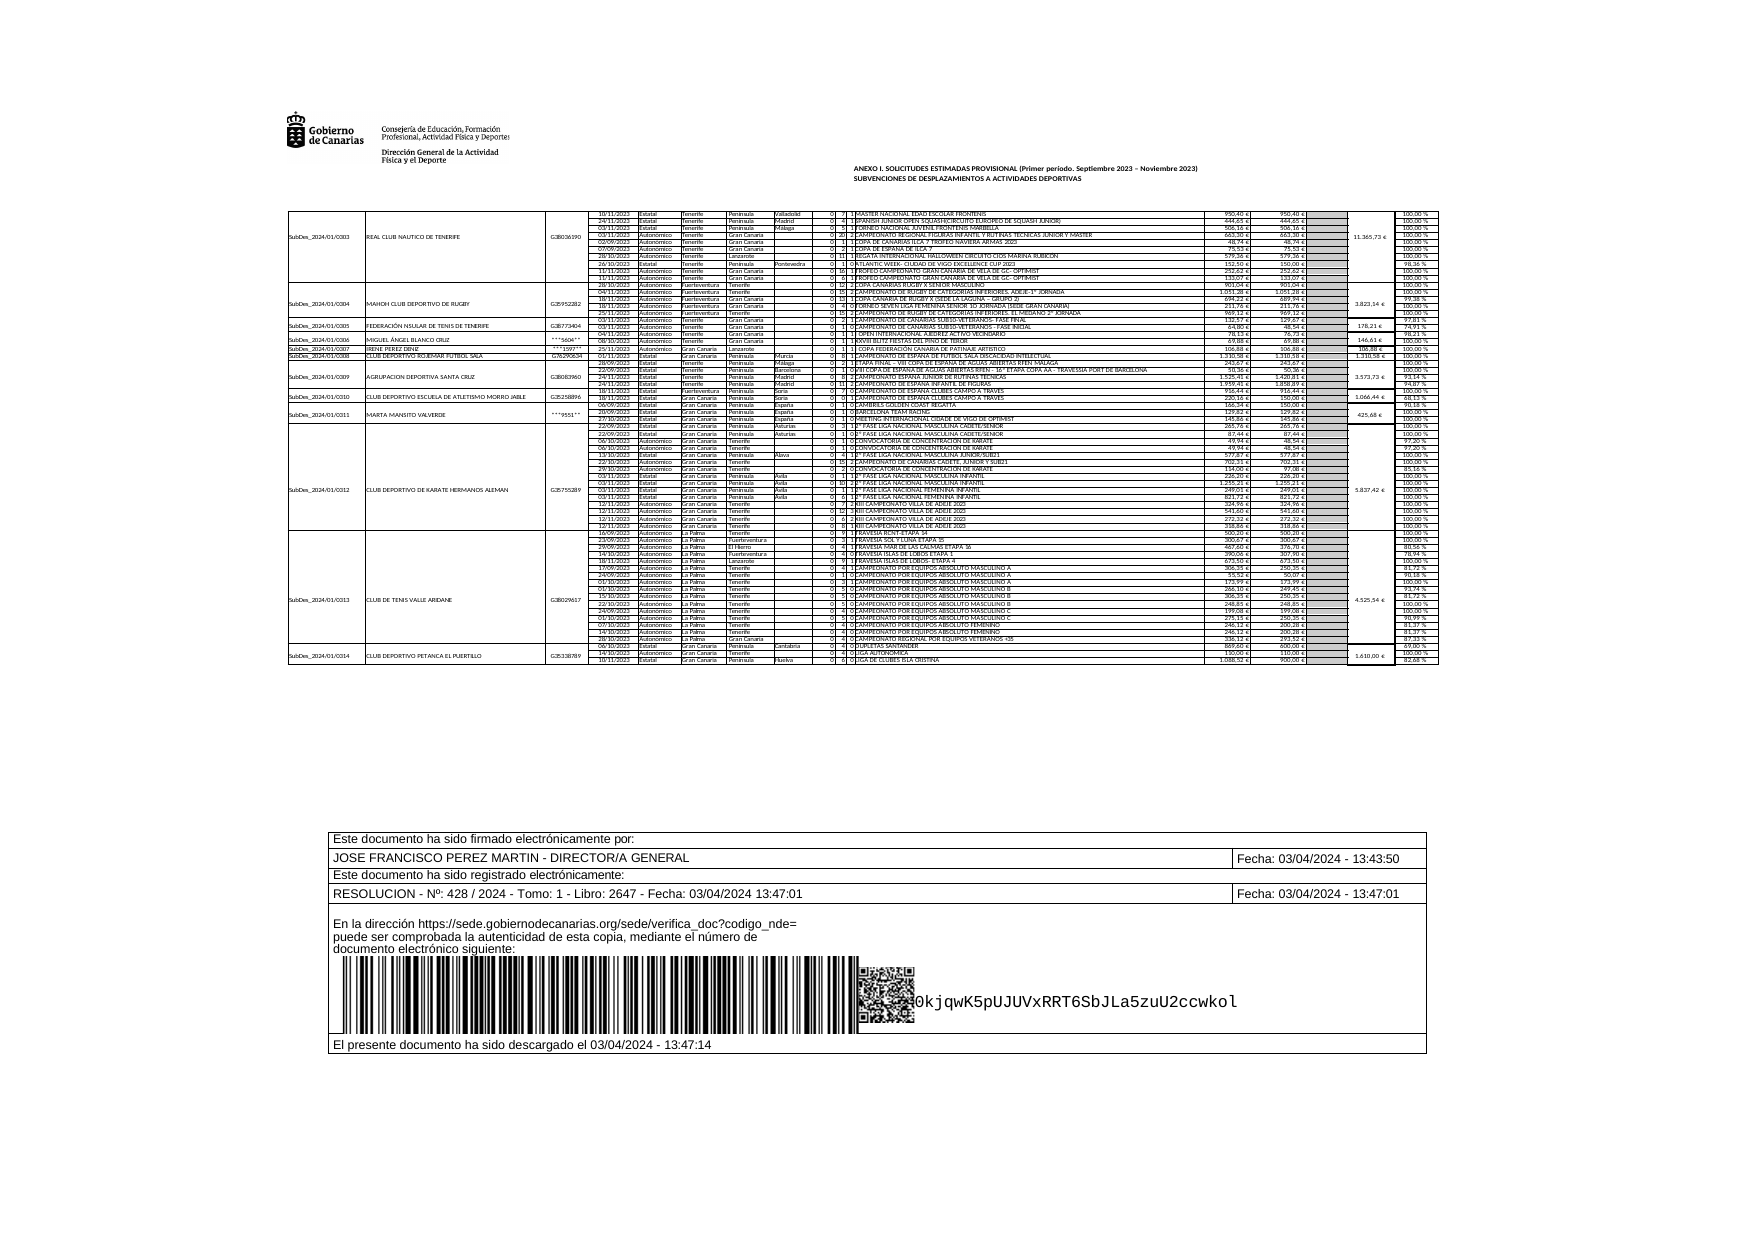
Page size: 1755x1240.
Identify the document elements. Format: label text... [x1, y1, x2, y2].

table_cell 1 [847, 354, 855, 359]
table_cell Estatal [639, 389, 681, 395]
table_cell 0 [847, 261, 855, 267]
table_cell 06/10/2023 [589, 644, 638, 650]
table_cell 0 [847, 368, 855, 374]
table_cell 1.051,28 € [1205, 290, 1250, 296]
table_cell 25/11/2023 [589, 346, 638, 352]
table_cell 1 [836, 325, 846, 331]
table_cell SubDes_2024/01/0304 [289, 283, 365, 317]
table_cell La Palma [682, 594, 726, 600]
table_cell Tenerife [727, 594, 774, 600]
table_cell 250,35 € [1251, 616, 1306, 622]
table_cell 243,67 € [1251, 361, 1306, 367]
table_cell 252,62 € [1251, 269, 1306, 274]
table_cell Gran Canaria [682, 495, 726, 501]
table_cell 300,67 € [1251, 538, 1306, 544]
table_cell CAMPEONATO DE ESPAÑA CLUBES CAMPO A TRAVÉS [856, 396, 1204, 402]
table_cell Tenerife [727, 509, 774, 515]
table_cell Ávila [775, 481, 812, 487]
table_cell 0 [813, 488, 835, 494]
table_cell Península [727, 431, 774, 437]
table_cell Fecha: 03/04/2024 - 13:47:01 [1233, 884, 1426, 903]
table_cell 10/11/2023 [589, 658, 638, 664]
table_cell Madrid [775, 382, 812, 388]
table_cell 87,44 € [1205, 431, 1250, 437]
table_cell 444,65 € [1251, 219, 1306, 225]
table_cell 0 [813, 495, 835, 501]
table_cell Autonómico [639, 651, 681, 657]
table_cell 4 [836, 552, 846, 558]
table_cell Gran Canaria [727, 240, 774, 246]
table_cell 0 [813, 226, 835, 232]
table_cell [775, 651, 812, 657]
table_cell 100,00 % [1396, 424, 1438, 430]
table_cell 1.051,28 € [1251, 290, 1306, 296]
table_cell 0 [813, 580, 835, 586]
table_cell TROFEO CAMPEONATO GRAN CANARIA DE VELA DE GC- OPTIMIST [856, 276, 1204, 282]
table_cell La Palma [682, 545, 726, 551]
table_cell 03/11/2023 [589, 474, 638, 480]
table_cell Estatal [639, 424, 681, 430]
table_cell Gran Canaria [727, 332, 774, 338]
table_cell 28/10/2023 [589, 283, 638, 289]
table_cell 4 [836, 566, 846, 572]
table_cell [1307, 240, 1347, 246]
table_cell IRENE PEREZ DENIZ [366, 346, 545, 352]
table_cell 48,74 € [1251, 240, 1306, 246]
table_cell 318,86 € [1205, 524, 1250, 529]
table_cell [775, 559, 812, 565]
table_cell Tenerife [682, 325, 726, 331]
table_cell Gran Canaria [727, 325, 774, 331]
table_cell Murcia [775, 354, 812, 359]
table_cell [1307, 559, 1347, 565]
table_cell [1307, 382, 1347, 388]
table_cell Gran Canaria [682, 410, 726, 416]
table_cell 18/11/2023 [589, 559, 638, 565]
table_cell [1307, 637, 1347, 643]
table_cell 16 [836, 269, 846, 274]
table_cell 11/11/2023 [589, 276, 638, 282]
table_cell Gran Canaria [682, 651, 726, 657]
table_cell 0 [847, 651, 855, 657]
table_cell CAMPEONATO DE CANARIAS SUB10-VETERANOS - FASE INICIAL [856, 325, 1204, 331]
table_cell XIII CAMPEONATO VILLA DE ADEJE 2023 [856, 516, 1204, 522]
table_cell Estatal [639, 431, 681, 437]
table_cell Tenerife [727, 283, 774, 289]
table_cell Lanzarote [727, 346, 774, 352]
table_cell 248,85 € [1251, 601, 1306, 607]
table_cell MARTA MANSITO VALVERDE [366, 403, 545, 423]
table_cell 110,00 € [1205, 651, 1250, 657]
table_cell ***1597** [546, 346, 588, 352]
table_cell 2 [847, 481, 855, 487]
table_cell Autonómico [639, 616, 681, 622]
table_cell G38773404 [546, 318, 588, 331]
table_cell 5 [836, 616, 846, 622]
table_cell 48,74 € [1205, 240, 1250, 246]
table_cell [1307, 516, 1347, 522]
table_cell 50,07 € [1251, 573, 1306, 579]
table_cell Lanzarote [727, 559, 774, 565]
table_cell Autonómico [639, 233, 681, 239]
table_cell 0 [813, 545, 835, 551]
table_cell [1307, 651, 1347, 657]
table_cell Fuerteventura [682, 283, 726, 289]
table_cell 901,04 € [1251, 283, 1306, 289]
table_cell [1307, 481, 1347, 487]
table_cell Autonómico [639, 566, 681, 572]
table_cell CAMPEONATO DE RUGBY DE CATEGORÍAS INFERIORES. ADEJE-1º JORNADA [856, 290, 1204, 296]
table_cell La Palma [682, 531, 726, 537]
table_cell Estatal [639, 495, 681, 501]
table_cell 24/11/2023 [589, 219, 638, 225]
table_cell RESOLUCION - Nº: 428 / 2024 - Tomo: 1 - Libro: 2647 - Fecha: 03/04/2024 13:47:01 [329, 884, 1232, 903]
table_cell El Hierro [727, 545, 774, 551]
table_cell 0 [813, 389, 835, 395]
table_cell 1 [847, 247, 855, 253]
table_cell LIGA DE CLUBES ISLA CRISTINA [856, 658, 1204, 664]
table_cell 600,00 € [1251, 644, 1306, 650]
table_cell Península [727, 644, 774, 650]
table_cell [1307, 361, 1347, 367]
table_cell 336,12 € [1205, 637, 1250, 643]
table_cell TRAVESIA ISLAS DE LOBOS- ETAPA 4 [856, 559, 1204, 565]
table_cell Península [727, 474, 774, 480]
table_cell Asturias [775, 424, 812, 430]
table_cell 0 [813, 247, 835, 253]
table_cell 390,06 € [1205, 552, 1250, 558]
table_cell 0 [813, 524, 835, 529]
table_cell [1307, 339, 1347, 345]
table_cell 1 [847, 339, 855, 345]
table_cell SubDes_2024/01/0303 [289, 212, 365, 282]
table_cell 7 [836, 502, 846, 508]
table_cell Valladolid [775, 212, 812, 218]
table_cell 950,40 € [1205, 212, 1250, 218]
table_cell [775, 573, 812, 579]
table_cell 132,57 € [1205, 318, 1250, 324]
table_cell 0 [813, 212, 835, 218]
table_cell 81,37 % [1396, 630, 1438, 636]
table_cell Tenerife [682, 375, 726, 381]
table_cell Tenerife [727, 580, 774, 586]
table_cell 249,01 € [1205, 488, 1250, 494]
table_cell 100,00 % [1396, 502, 1438, 508]
table_cell 248,85 € [1205, 601, 1250, 607]
table_cell 03/11/2023 [589, 495, 638, 501]
table_cell Gran Canaria [682, 644, 726, 650]
table_cell 1 [847, 332, 855, 338]
table_cell Península [727, 495, 774, 501]
table_cell 0 [847, 637, 855, 643]
table_cell [775, 630, 812, 636]
table_cell 69,88 € [1251, 339, 1306, 345]
table_cell Estatal [639, 261, 681, 267]
table_cell [775, 538, 812, 544]
table_cell 13/10/2023 [589, 453, 638, 459]
table_cell 100,00 % [1396, 460, 1438, 466]
table_cell 0 [847, 601, 855, 607]
table_cell Península [727, 382, 774, 388]
table_cell Autonómico [639, 538, 681, 544]
table_cell 307,90 € [1251, 552, 1306, 558]
table_cell 0 [813, 254, 835, 260]
table_cell 1 [847, 219, 855, 225]
table_cell Autonómico [639, 552, 681, 558]
table_cell 100,00 % [1396, 524, 1438, 529]
table_cell TRAVESIA ISLAS DE LOBOS ETAPA 1 [856, 552, 1204, 558]
table_cell TORNEO SEVEN LIGA FEMENINA SENIOR 1O JORNADA (SEDE GRAN CANARIA) [856, 304, 1204, 310]
table_cell G35258896 [546, 389, 588, 402]
table_cell 1 [836, 332, 846, 338]
table_cell 0 [813, 601, 835, 607]
table_cell 293,52 € [1251, 637, 1306, 643]
table_cell Fuerteventura [682, 290, 726, 296]
table_cell [1307, 304, 1347, 310]
table_cell Península [727, 453, 774, 459]
table_cell 0 [847, 587, 855, 593]
table_cell G76290634 [546, 354, 588, 359]
table_cell G35338789 [546, 644, 588, 664]
table_cell 11/11/2023 [589, 269, 638, 274]
table_cell 99,38 % [1396, 297, 1438, 303]
table_cell Tenerife [727, 290, 774, 296]
table_cell [775, 276, 812, 282]
table_cell Autonómico [639, 332, 681, 338]
table_cell 133,07 € [1251, 276, 1306, 282]
table_cell 821,72 € [1251, 495, 1306, 501]
table_cell [1307, 460, 1347, 466]
table_cell La Palma [682, 609, 726, 614]
table_cell Gran Canaria [682, 658, 726, 664]
table_cell 1 [847, 276, 855, 282]
table_cell 07/09/2023 [589, 247, 638, 253]
table_cell Tenerife [682, 219, 726, 225]
table_cell [775, 460, 812, 466]
table_cell La Palma [682, 552, 726, 558]
table_cell 1.525,41 € [1205, 375, 1250, 381]
table_cell SubDes_2024/01/0309 [289, 361, 365, 388]
table_cell 106,88 € [1205, 346, 1250, 352]
table_cell 24/09/2023 [589, 573, 638, 579]
table_cell [1307, 616, 1347, 622]
table_cell 6 [836, 516, 846, 522]
table_cell 97,20 % [1396, 446, 1438, 452]
table_cell [775, 609, 812, 614]
table_cell 178,21 € [1348, 319, 1394, 331]
table_cell Tenerife [727, 531, 774, 537]
table_cell 1 [836, 446, 846, 452]
table_cell 306,35 € [1205, 566, 1250, 572]
table_cell 272,32 € [1205, 516, 1250, 522]
table_cell Fuerteventura [682, 311, 726, 317]
table_cell 25/11/2023 [589, 311, 638, 317]
table_cell Autonómico [639, 304, 681, 310]
table_cell 226,20 € [1251, 474, 1306, 480]
table_cell 100,00 % [1396, 311, 1438, 317]
table_cell 0 [813, 446, 835, 452]
table_cell 11 [836, 254, 846, 260]
table_cell 100,00 % [1396, 516, 1438, 522]
table_cell Autonómico [639, 637, 681, 643]
table_cell [1307, 580, 1347, 586]
table_cell 93,74 % [1396, 587, 1438, 593]
table_cell DUPLETAS SANTANDER [856, 644, 1204, 650]
table_cell Península [727, 488, 774, 494]
table_cell 0 [813, 630, 835, 636]
table_cell Autonómico [639, 601, 681, 607]
table_cell 0 [813, 573, 835, 579]
table_cell 76,73 € [1251, 332, 1306, 338]
table_cell 541,60 € [1251, 509, 1306, 515]
table_cell 1 [836, 417, 846, 423]
table_cell 28/10/2023 [589, 637, 638, 643]
table_cell 0 [813, 587, 835, 593]
table_cell 16/09/2023 [589, 531, 638, 537]
table_cell [1307, 325, 1347, 331]
table_cell 0 [847, 594, 855, 600]
table_cell Estatal [639, 382, 681, 388]
table_cell CLUB DEPORTIVO ESCUELA DE ATLETISMO MORRO JABLE [366, 389, 545, 402]
table_cell CAMPEONATO POR EQUIPOS ABSOLUTO FEMENINO [856, 623, 1204, 629]
table_cell 0 [847, 644, 855, 650]
table_cell Gran Canaria [682, 453, 726, 459]
table_cell Tenerife [682, 247, 726, 253]
table_cell 901,04 € [1205, 283, 1250, 289]
table_cell 5 [836, 601, 846, 607]
table_cell 24/09/2023 [589, 609, 638, 614]
table_cell CLUB DEPORTIVO DE KARATE HERMANOS ALEMAN [366, 424, 545, 529]
table_cell MASTER NACIONAL EDAD ESCOLAR FRONTENIS [856, 212, 1204, 218]
table_cell 579,36 € [1205, 254, 1250, 260]
table_cell [1307, 254, 1347, 260]
table_cell La Palma [682, 630, 726, 636]
table_cell [775, 339, 812, 345]
table_cell 0 [813, 658, 835, 664]
table_cell 506,16 € [1251, 226, 1306, 232]
table_cell [775, 297, 812, 303]
table_cell 249,45 € [1251, 587, 1306, 593]
table_cell 100,00 % [1396, 431, 1438, 437]
table_cell CAMBRILS GOLDEN COAST REGATTA [856, 403, 1204, 409]
table_cell [775, 580, 812, 586]
table_cell 110,00 € [1251, 651, 1306, 657]
table_cell 0 [847, 573, 855, 579]
table_cell [775, 552, 812, 558]
table_cell CAMPEONATO POR EQUIPOS ABSOLUTO MASCULINO C [856, 616, 1204, 622]
table_cell Barcelona [775, 368, 812, 374]
table_cell 1 [836, 488, 846, 494]
table_cell 100,00 % [1396, 417, 1438, 423]
table_cell 10 [836, 481, 846, 487]
table_cell G38083960 [546, 361, 588, 388]
table_cell Autonómico [639, 630, 681, 636]
table_cell La Palma [682, 623, 726, 629]
table_cell Gran Canaria [682, 467, 726, 473]
table_cell 318,86 € [1251, 524, 1306, 529]
table_cell 0 [847, 403, 855, 409]
table_cell AGRUPACION DEPORTIVA SANTA CRUZ [366, 361, 545, 388]
table_cell 1 [847, 566, 855, 572]
table_cell 82,68 % [1396, 658, 1438, 664]
table_cell 03/11/2023 [589, 488, 638, 494]
table_cell [775, 304, 812, 310]
table_cell Álava [775, 453, 812, 459]
table_cell SubDes_2024/01/0307 [289, 346, 365, 352]
table_cell 18/11/2023 [589, 297, 638, 303]
table_cell TRAVESIA SOL Y LUNA ETAPA 15 [856, 538, 1204, 544]
table_cell 1 [847, 226, 855, 232]
table_cell 1 [847, 396, 855, 402]
table_cell 87,44 € [1251, 431, 1306, 437]
table_cell 12/11/2023 [589, 524, 638, 529]
table_cell CAMPEONATO REGIONAL FIGURAS INFANTIL Y RUTINAS TÉCNICAS JUNIOR Y MASTER [856, 233, 1204, 239]
table_cell CAMPEONATO POR EQUIPOS ABSOLUTO MASCULINO A [856, 580, 1204, 586]
table_cell 0 [813, 594, 835, 600]
table_cell 166,34 € [1205, 403, 1250, 409]
table_cell 2 [847, 233, 855, 239]
table_cell 969,12 € [1205, 311, 1250, 317]
table_cell Asturias [775, 431, 812, 437]
table_cell [775, 247, 812, 253]
table_cell 152,50 € [1205, 261, 1250, 267]
table_cell [775, 516, 812, 522]
table_cell Ávila [775, 474, 812, 480]
table_cell XIII CAMPEONATO VILLA DE ADEJE 2023 [856, 524, 1204, 529]
table_cell FEDERACIÓN NSULAR DE TENIS DE TENERIFE [366, 318, 545, 331]
table_cell 0 [813, 552, 835, 558]
table_cell [1307, 467, 1347, 473]
table_cell 1 [847, 424, 855, 430]
table_cell CAMPEONATO DE CANARIAS SUB10-VETERANOS- FASE FINAL [856, 318, 1204, 324]
table_cell Ávila [775, 488, 812, 494]
table_cell TROFEO CAMPEONATO GRAN CANARIA DE VELA DE GC- OPTIMIST [856, 269, 1204, 274]
table_cell Tenerife [682, 361, 726, 367]
table_cell 0 [847, 658, 855, 664]
table_cell 100,00 % [1396, 651, 1438, 657]
table_cell 81,37 % [1396, 623, 1438, 629]
table_cell Tenerife [727, 467, 774, 473]
table_cell 663,30 € [1205, 233, 1250, 239]
table_cell 0 [847, 439, 855, 444]
table_cell 702,31 € [1251, 460, 1306, 466]
table_cell Autonómico [639, 559, 681, 565]
table_cell 1.310,58 € [1251, 354, 1306, 359]
table_cell Autonómico [639, 587, 681, 593]
table_cell TRAVESIA RCNT-ETAPA 14 [856, 531, 1204, 537]
table_cell 0 [813, 502, 835, 508]
table_cell 100,00 % [1396, 609, 1438, 614]
table_cell [1307, 538, 1347, 544]
table_cell G35755289 [546, 424, 588, 529]
table_cell G35952282 [546, 283, 588, 317]
table_cell [1307, 212, 1347, 218]
table_cell 5.837,42 € [1348, 425, 1394, 529]
table_cell Gran Canaria [682, 417, 726, 423]
table_cell 0 [813, 269, 835, 274]
table_cell Península [727, 226, 774, 232]
table_cell SubDes_2024/01/0310 [289, 389, 365, 402]
table_cell 48,54 € [1251, 446, 1306, 452]
table_cell 1 [847, 580, 855, 586]
table_cell 129,67 € [1251, 318, 1306, 324]
table_cell CAMPEONATO POR EQUIPOS ABSOLUTO MASCULINO A [856, 566, 1204, 572]
table_cell 74,91 % [1396, 325, 1438, 331]
table_cell 02/09/2023 [589, 240, 638, 246]
table_cell 50,36 € [1205, 368, 1250, 374]
table_cell Tenerife [682, 240, 726, 246]
table_cell [775, 509, 812, 515]
table_cell CAMPEONATO POR EQUIPOS ABSOLUTO MASCULINO C [856, 609, 1204, 614]
table_cell 211,76 € [1251, 304, 1306, 310]
table_cell Tenerife [682, 368, 726, 374]
table_cell 2 [836, 467, 846, 473]
table_cell 0 [813, 290, 835, 296]
table_cell 7 [836, 389, 846, 395]
table_cell 100,00 % [1396, 226, 1438, 232]
table_cell Fuerteventura [682, 304, 726, 310]
table_cell La Palma [682, 587, 726, 593]
table_cell 93,14 % [1396, 375, 1438, 381]
table_cell 24/11/2023 [589, 375, 638, 381]
table_cell SubDes_2024/01/0305 [289, 318, 365, 331]
table_cell 75,53 € [1251, 247, 1306, 253]
table_cell 50,36 € [1251, 368, 1306, 374]
table_cell COPA CANARIAS RUGBY X SENIOR MASCULINO [856, 283, 1204, 289]
table_cell 444,65 € [1205, 219, 1250, 225]
table_cell La Palma [682, 573, 726, 579]
table_cell REAL CLUB NAUTICO DE TENERIFE [366, 212, 545, 282]
table_cell 100,00 % [1396, 212, 1438, 218]
table_cell La Palma [682, 580, 726, 586]
table_cell 226,20 € [1205, 474, 1250, 480]
table_cell 14/10/2023 [589, 552, 638, 558]
table_cell Península [727, 361, 774, 367]
table_cell Tenerife [727, 609, 774, 614]
table_cell 900,00 € [1251, 658, 1306, 664]
table_cell 27/10/2023 [589, 417, 638, 423]
table_cell Tenerife [727, 630, 774, 636]
table_cell Tenerife [682, 212, 726, 218]
table_cell 0 [813, 403, 835, 409]
table_cell Estatal [639, 644, 681, 650]
table_cell 467,60 € [1205, 545, 1250, 551]
table_cell 0 [847, 389, 855, 395]
table_cell 81,72 % [1396, 566, 1438, 572]
table_cell 869,60 € [1205, 644, 1250, 650]
table_cell 211,76 € [1205, 304, 1250, 310]
table_cell JOSE FRANCISCO PEREZ MARTIN - DIRECTOR/A GENERAL [329, 849, 1232, 867]
table_cell 0 [813, 332, 835, 338]
table_cell 0 [813, 467, 835, 473]
table_cell 12/11/2023 [589, 509, 638, 515]
table_cell Tenerife [727, 573, 774, 579]
table_cell 1 [836, 403, 846, 409]
table_cell 2º FASE LIGA NACIONAL FEMENINA INFANTIL [856, 488, 1204, 494]
table_cell 694,22 € [1205, 297, 1250, 303]
table_cell [1307, 346, 1347, 352]
table_cell Autonómico [639, 467, 681, 473]
table_cell COPA DE CANARIAS ILCA 7 TROFEO NAVIERA ARMAS 2023 [856, 240, 1204, 246]
table_cell 1 [847, 318, 855, 324]
table_cell Estatal [639, 212, 681, 218]
table_cell 3.823,14 € [1348, 283, 1394, 317]
table_cell 1 [847, 297, 855, 303]
table_cell Península [727, 212, 774, 218]
table_cell [1307, 332, 1347, 338]
table_cell [1307, 573, 1347, 579]
table_cell 90,99 % [1396, 616, 1438, 622]
table_cell 250,35 € [1251, 594, 1306, 600]
table_cell Autonómico [639, 247, 681, 253]
table_cell [1307, 623, 1347, 629]
table_cell MEETING INTERNACIONAL CIDADE DE VIGO DE OPTIMIST [856, 417, 1204, 423]
table_cell Estatal [639, 219, 681, 225]
table_cell 3 [847, 509, 855, 515]
table_cell [775, 637, 812, 643]
table_cell 821,72 € [1205, 495, 1250, 501]
table_cell 1 [847, 488, 855, 494]
table_cell 18/11/2023 [589, 304, 638, 310]
table_cell 85,16 % [1396, 467, 1438, 473]
table_cell Estatal [639, 396, 681, 402]
table_cell 78,94 % [1396, 552, 1438, 558]
table_cell [1307, 566, 1347, 572]
table_cell Tenerife [727, 516, 774, 522]
table_cell Estatal [639, 403, 681, 409]
table_cell SubDes_2024/01/0313 [289, 531, 365, 643]
table_cell 100,00 % [1396, 283, 1438, 289]
table_cell 100,00 % [1396, 346, 1438, 352]
table_cell 0 [813, 297, 835, 303]
table_cell Autonómico [639, 545, 681, 551]
table_cell CAMPEONATO POR EQUIPOS ABSOLUTO MASCULINO B [856, 594, 1204, 600]
table_cell [775, 594, 812, 600]
table_cell [1307, 389, 1347, 395]
table_cell 2 [847, 290, 855, 296]
table_cell [775, 325, 812, 331]
table_cell 100,00 % [1396, 339, 1438, 345]
table_cell 64,80 € [1205, 325, 1250, 331]
table_cell 114,00 € [1205, 467, 1250, 473]
table_cell 1 [847, 495, 855, 501]
table_cell XIII CAMPEONATO VILLA DE ADEJE 2023 [856, 509, 1204, 515]
table_cell 2º FASE LIGA NACIONAL MASCULINA INFANTIL [856, 481, 1204, 487]
table_cell 0 [847, 446, 855, 452]
table_cell CAMPEONATO POR EQUIPOS ABSOLUTO FEMENINO [856, 630, 1204, 636]
table_cell CAMPEONATO DE CANARIAS CADETE, JUNIOR Y SUB21 [856, 460, 1204, 466]
table_cell Tenerife [727, 651, 774, 657]
table_cell 2 [836, 247, 846, 253]
table_cell 01/11/2023 [589, 354, 638, 359]
table_cell Autonómico [639, 609, 681, 614]
table_cell 03/11/2023 [589, 226, 638, 232]
table_cell [775, 290, 812, 296]
table_cell Autonómico [639, 269, 681, 274]
table_cell 0 [847, 616, 855, 622]
table_cell 129,82 € [1251, 410, 1306, 416]
table_cell 100,00 % [1396, 538, 1438, 544]
table_cell 01/10/2023 [589, 616, 638, 622]
table_cell SubDes_2024/01/0308 [289, 354, 365, 359]
table_cell 1 [847, 254, 855, 260]
table_cell 4.525,54 € [1348, 531, 1394, 643]
table_cell [775, 531, 812, 537]
table_cell 6 [836, 658, 846, 664]
table_cell Gran Canaria [682, 396, 726, 402]
table_cell 1.088,52 € [1205, 658, 1250, 664]
table_cell [1307, 658, 1347, 664]
table_cell 249,01 € [1251, 488, 1306, 494]
table_cell 300,67 € [1205, 538, 1250, 544]
table_cell CAMPEONATO REGIONAL POR EQUIPOS VETERANOS +35 [856, 637, 1204, 643]
table_cell LIGA AUTONOMICA [856, 651, 1204, 657]
table_cell [775, 524, 812, 529]
table_cell [775, 254, 812, 260]
table_cell Soria [775, 396, 812, 402]
table_header Este documento ha sido firmado electrónicamente por: [329, 833, 1426, 848]
table_cell Autonómico [639, 290, 681, 296]
table_cell 15 [836, 290, 846, 296]
table_cell 0 [813, 623, 835, 629]
table_cell Gran Canaria [682, 481, 726, 487]
table_cell 0 [813, 368, 835, 374]
table_cell [775, 318, 812, 324]
table_cell Fuerteventura [727, 552, 774, 558]
table_cell 48,54 € [1251, 439, 1306, 444]
table_cell 80,56 % [1396, 545, 1438, 551]
table_cell 87,33 % [1396, 637, 1438, 643]
table_cell 220,16 € [1205, 396, 1250, 402]
table_cell 1 [847, 346, 855, 352]
table_cell [1307, 269, 1347, 274]
table_cell CAMPEONATO DE ESPAÑA DE FUTBOL SALA DISCACIDAD INTELECTUAL [856, 354, 1204, 359]
table_cell [1307, 247, 1347, 253]
table_cell 2º FASE LIGA NACIONAL FEMENINA INFANTIL [856, 495, 1204, 501]
table_cell 1 [847, 545, 855, 551]
table_cell 0 [813, 424, 835, 430]
table_cell 0 [847, 630, 855, 636]
table_cell 100,00 % [1396, 304, 1438, 310]
table_cell Tenerife [682, 261, 726, 267]
table_cell [1307, 226, 1347, 232]
table_cell 4 [836, 609, 846, 614]
table_cell 22/10/2023 [589, 460, 638, 466]
table_cell 94,87 % [1396, 382, 1438, 388]
table_cell 0 [813, 431, 835, 437]
table_cell Autonómico [639, 623, 681, 629]
table_cell 1 [847, 524, 855, 529]
table_cell 0 [813, 609, 835, 614]
table_cell Tenerife [682, 382, 726, 388]
table_cell 146,61 € [1348, 333, 1394, 345]
table_cell 4 [836, 651, 846, 657]
table_cell 0 [813, 339, 835, 345]
table_cell 15/10/2023 [589, 594, 638, 600]
table_cell 0 [813, 516, 835, 522]
table_cell Península [727, 368, 774, 374]
table_cell Tenerife [682, 233, 726, 239]
table_cell 100,00 % [1396, 276, 1438, 282]
table_cell Tenerife [727, 460, 774, 466]
table_cell Península [727, 389, 774, 395]
table_cell 265,76 € [1205, 424, 1250, 430]
table_cell Estatal [639, 410, 681, 416]
table_cell [775, 566, 812, 572]
table_cell 55,52 € [1205, 573, 1250, 579]
table_cell 90,18 % [1396, 403, 1438, 409]
table_cell 12 [836, 509, 846, 515]
table_cell 100,00 % [1396, 389, 1438, 395]
table_cell [775, 545, 812, 551]
table_cell 2 [847, 516, 855, 522]
table_cell [1307, 630, 1347, 636]
table_cell 0 [847, 431, 855, 437]
table_cell 97,20 % [1396, 439, 1438, 444]
table_cell 0 [813, 481, 835, 487]
table_cell 1 [836, 474, 846, 480]
table_cell 0 [813, 361, 835, 367]
table_cell 97,08 € [1251, 467, 1306, 473]
table_cell 0 [813, 346, 835, 352]
table_cell La Palma [682, 637, 726, 643]
table_cell [1307, 601, 1347, 607]
table_cell 425,68 € [1348, 404, 1394, 423]
table_cell 4 [836, 630, 846, 636]
table_cell CLUB DEPORTIVO ROJEMAR FUTBOL SALA [366, 354, 545, 359]
table_cell 2º FASE LIGA NACIONAL MASCULINA CADETE/SENIOR [856, 424, 1204, 430]
table_cell 100,00 % [1396, 254, 1438, 260]
table_cell 03/11/2023 [589, 325, 638, 331]
table_cell Gran Canaria [727, 339, 774, 345]
table_cell [1307, 524, 1347, 529]
table_cell 0 [813, 276, 835, 282]
table_cell 0 [847, 325, 855, 331]
table_cell REGATA INTERNACIONAL HALLOWEEN CIRCUITO CIOS MARINA RUBICÓN [856, 254, 1204, 260]
table_cell La Palma [682, 566, 726, 572]
table_cell 1 [847, 361, 855, 367]
table_cell 18/11/2023 [589, 396, 638, 402]
table_cell 133,07 € [1205, 276, 1250, 282]
table_cell 2 [836, 318, 846, 324]
table_cell Gran Canaria [727, 247, 774, 253]
table_cell [1307, 446, 1347, 452]
table_cell Autonómico [639, 502, 681, 508]
table_cell Autonómico [639, 311, 681, 317]
table_cell Península [727, 417, 774, 423]
table_cell 06/09/2023 [589, 403, 638, 409]
table_cell 106,88 € [1251, 346, 1306, 352]
table_cell 969,12 € [1251, 311, 1306, 317]
table_cell 100,00 % [1396, 474, 1438, 480]
table_cell 4 [836, 637, 846, 643]
table_cell 0 [847, 410, 855, 416]
table_cell 0 [813, 311, 835, 317]
table_cell G38029617 [546, 531, 588, 643]
table_cell Autonómico [639, 254, 681, 260]
table_cell Autonómico [639, 594, 681, 600]
table_cell 0 [813, 637, 835, 643]
table_cell 97,81 % [1396, 318, 1438, 324]
table_cell Autonómico [639, 439, 681, 444]
table_cell 11.365,73 € [1348, 212, 1394, 282]
table_cell 78,13 € [1205, 332, 1250, 338]
table_cell 100,00 % [1396, 368, 1438, 374]
table_cell La Palma [682, 616, 726, 622]
table_cell 22/09/2023 [589, 368, 638, 374]
table_cell 17/09/2023 [589, 566, 638, 572]
table_cell Autonómico [639, 346, 681, 352]
table_cell 246,12 € [1205, 623, 1250, 629]
table_cell 173,99 € [1205, 580, 1250, 586]
table_cell 6 [836, 276, 846, 282]
table_cell Tenerife [682, 276, 726, 282]
table_cell 9 [836, 531, 846, 537]
table_cell Málaga [775, 361, 812, 367]
table_cell [1307, 368, 1347, 374]
table_cell 0 [813, 474, 835, 480]
table_cell 0 [813, 375, 835, 381]
table_cell [1307, 609, 1347, 614]
table_cell 266,10 € [1205, 587, 1250, 593]
table_cell Tenerife [727, 502, 774, 508]
table_cell 1.310,58 € [1205, 354, 1250, 359]
table_cell 577,87 € [1251, 453, 1306, 459]
table_cell 1 [847, 474, 855, 480]
table_cell 03/11/2023 [589, 233, 638, 239]
table_cell 8 [836, 354, 846, 359]
table_cell [1307, 311, 1347, 317]
table_cell 4 [836, 545, 846, 551]
table_cell 28/10/2023 [589, 254, 638, 260]
table_cell 950,40 € [1251, 212, 1306, 218]
table_cell Gran Canaria [727, 318, 774, 324]
table_cell 15 [836, 311, 846, 317]
table_cell 15 [836, 460, 846, 466]
table_cell [1307, 375, 1347, 381]
table_cell En la dirección https://sede.gobiernodecanarias.org/sede/verifica_doc?codigo_nde= puede ser comprobada la autenticidad de esta copia, mediante el número de documento electrónico siguiente: 0kjqwK5pUJUVxRRT6SbJLa5zuU2ccwkol [329, 904, 1426, 1033]
table_cell [1307, 276, 1347, 282]
table_cell 0 [813, 318, 835, 324]
table_cell ***9551** [546, 403, 588, 423]
table_cell [1307, 354, 1347, 359]
table_cell 250,35 € [1251, 566, 1306, 572]
table_cell MAHOH CLUB DEPORTIVO DE RUGBY [366, 283, 545, 317]
table_cell 1.066,44 € [1348, 390, 1394, 402]
table_cell [1307, 488, 1347, 494]
table_cell 03/11/2023 [589, 318, 638, 324]
table_cell Gran Canaria [727, 297, 774, 303]
table_cell Península [727, 424, 774, 430]
table_cell Tenerife [727, 566, 774, 572]
table_cell 2 [836, 361, 846, 367]
table_cell 0 [813, 417, 835, 423]
table_cell 100,00 % [1396, 219, 1438, 225]
table_cell 0 [813, 644, 835, 650]
table_cell Autonómico [639, 580, 681, 586]
table_cell 68,13 % [1396, 396, 1438, 402]
table_cell [1307, 545, 1347, 551]
table_cell 1 [836, 346, 846, 352]
table_cell 23/09/2023 [589, 538, 638, 544]
table_cell Gran Canaria [682, 502, 726, 508]
table_cell La Palma [682, 559, 726, 565]
table_cell 100,00 % [1396, 233, 1438, 239]
table_cell 06/10/2023 [589, 439, 638, 444]
table_cell Gran Canaria [727, 233, 774, 239]
table_cell CAMPEONATO ESPAÑA JUNIOR DE RUTINAS TÉCNICAS [856, 375, 1204, 381]
table_cell 324,96 € [1205, 502, 1250, 508]
table_cell [1307, 439, 1347, 444]
table_cell Tenerife [727, 623, 774, 629]
table_cell 8 [836, 375, 846, 381]
table_cell 29/10/2023 [589, 467, 638, 473]
table_cell 0 [836, 396, 846, 402]
table_cell 08/10/2023 [589, 339, 638, 345]
table_cell Autonómico [639, 531, 681, 537]
table_cell 0 [847, 609, 855, 614]
table_cell CAMPEONATO DE ESPAÑA INFANTIL DE FIGURAS [856, 382, 1204, 388]
table_cell [1307, 261, 1347, 267]
table_cell 252,62 € [1205, 269, 1250, 274]
table_cell [1307, 219, 1347, 225]
table_cell Estatal [639, 453, 681, 459]
table_cell Gran Canaria [682, 346, 726, 352]
table_cell CONVOCATORIA DE CONCENTRACIÓN DE KARATE [856, 446, 1204, 452]
table_cell [775, 283, 812, 289]
table_cell 2 [847, 375, 855, 381]
table_cell 1.255,21 € [1251, 481, 1306, 487]
table_cell COPA CANARIA DE RUGBY X (SEDE LA LAGUNA – GRUPO 2) [856, 297, 1204, 303]
table_cell 1 [847, 212, 855, 218]
table_cell Estatal [639, 658, 681, 664]
table_cell 663,30 € [1251, 233, 1306, 239]
table_cell 2 [847, 283, 855, 289]
table_cell 9 [836, 559, 846, 565]
table_cell [1307, 283, 1347, 289]
table_cell 0 [813, 439, 835, 444]
table_cell ***5604** [546, 332, 588, 345]
table_cell 1 [836, 410, 846, 416]
table_cell Cantabria [775, 644, 812, 650]
table_cell 324,96 € [1251, 502, 1306, 508]
table_cell 100,00 % [1396, 410, 1438, 416]
table_cell 0 [847, 552, 855, 558]
table_cell [775, 623, 812, 629]
table_cell 150,00 € [1251, 396, 1306, 402]
table_cell La Palma [682, 538, 726, 544]
table_cell 75,53 € [1205, 247, 1250, 253]
table_cell Península [727, 219, 774, 225]
table_cell [1307, 431, 1347, 437]
table_cell [1307, 410, 1347, 416]
table_cell 1 [836, 261, 846, 267]
table_cell 200,28 € [1251, 630, 1306, 636]
table_cell Tenerife [727, 439, 774, 444]
table_cell 100,00 % [1396, 601, 1438, 607]
table_cell Autonómico [639, 339, 681, 345]
table_cell 1.310,58 € [1348, 354, 1394, 359]
table_cell 2 [847, 460, 855, 466]
table_cell I OPEN INTERNACIONAL AJEDREZ ACTIVO VECINDARIO [856, 332, 1204, 338]
table_cell Península [727, 658, 774, 664]
table_cell Península [727, 410, 774, 416]
table_cell 06/10/2023 [589, 446, 638, 452]
table_cell [775, 269, 812, 274]
table_cell SubDes_2024/01/0314 [289, 644, 365, 664]
table_cell Autonómico [639, 240, 681, 246]
table_cell Tenerife [727, 311, 774, 317]
table_cell 100,00 % [1396, 290, 1438, 296]
table_cell [775, 332, 812, 338]
table_cell Gran Canaria [727, 637, 774, 643]
table_cell 49,94 € [1205, 446, 1250, 452]
table_cell Soria [775, 389, 812, 395]
table_cell 0 [813, 233, 835, 239]
table_cell TRAVESIA MAR DE LAS CALMAS ETAPA 16 [856, 545, 1204, 551]
table_cell 100,00 % [1396, 453, 1438, 459]
table_cell 246,12 € [1205, 630, 1250, 636]
table_cell ETAPA FINAL – VIII COPA DE ESPAÑA DE AGUAS ABIERTAS RFEN MÁLAGA [856, 361, 1204, 367]
table_cell 49,94 € [1205, 439, 1250, 444]
table_cell CAMPEONATO POR EQUIPOS ABSOLUTO MASCULINO A [856, 573, 1204, 579]
table_cell 100,00 % [1396, 361, 1438, 367]
table_cell 0 [813, 410, 835, 416]
table_cell 01/10/2023 [589, 587, 638, 593]
table_cell Gran Canaria [727, 304, 774, 310]
table_cell 1 [847, 531, 855, 537]
table_cell Autonómico [639, 297, 681, 303]
table_cell 702,31 € [1205, 460, 1250, 466]
table_cell [1307, 474, 1347, 480]
table_cell [775, 446, 812, 452]
table_cell [1307, 587, 1347, 593]
table_cell Autonómico [639, 516, 681, 522]
table_cell [775, 616, 812, 622]
table_cell [775, 240, 812, 246]
table_cell 14/10/2023 [589, 651, 638, 657]
table_cell 100,00 % [1396, 488, 1438, 494]
table_cell 673,50 € [1205, 559, 1250, 565]
table_cell 98,36 % [1396, 261, 1438, 267]
table_cell 12/11/2023 [589, 516, 638, 522]
table_cell 1 [847, 240, 855, 246]
table_cell 2 [847, 311, 855, 317]
table_cell CONVOCATORIA DE CONCENTRACIÓN DE KARATE [856, 439, 1204, 444]
table_cell SPANISH JUNIOR OPEN SQUASH(CIRCUITO EUROPEO DE SQUASH JUNIOR) [856, 219, 1204, 225]
table_cell 1 [847, 559, 855, 565]
table_cell Fuerteventura [727, 538, 774, 544]
table_cell 8 [836, 524, 846, 529]
table_cell 4 [836, 304, 846, 310]
table_cell Gran Canaria [682, 509, 726, 515]
table_cell 14/10/2023 [589, 630, 638, 636]
table_cell Tenerife [682, 339, 726, 345]
table_cell CAMPEONATO POR EQUIPOS ABSOLUTO MASCULINO B [856, 601, 1204, 607]
table_cell Lanzarote [727, 254, 774, 260]
table_cell 4 [836, 453, 846, 459]
table_cell [1307, 297, 1347, 303]
table_cell 2 [847, 502, 855, 508]
table_cell Autonómico [639, 446, 681, 452]
table_cell 100,00 % [1396, 481, 1438, 487]
table_cell 18/11/2023 [589, 389, 638, 395]
table_cell [1307, 552, 1347, 558]
table_cell [1307, 290, 1347, 296]
table_cell ATLANTIC WEEK- CIUDAD DE VIGO EXCELLENCE CUP 2023 [856, 261, 1204, 267]
table_cell Tenerife [682, 269, 726, 274]
table_cell 150,00 € [1251, 403, 1306, 409]
table_cell Autonómico [639, 325, 681, 331]
table_cell Tenerife [727, 524, 774, 529]
table_cell 200,28 € [1251, 623, 1306, 629]
table_cell Gran Canaria [682, 474, 726, 480]
table_cell 0 [813, 559, 835, 565]
table_cell [1307, 509, 1347, 515]
table_cell 577,87 € [1205, 453, 1250, 459]
table_cell 275,15 € [1205, 616, 1250, 622]
table_cell 0 [813, 509, 835, 515]
table_cell [1307, 396, 1347, 402]
table_cell [1307, 403, 1347, 409]
table_cell 0 [847, 417, 855, 423]
table_cell 100,00 % [1396, 509, 1438, 515]
table_cell BARCELONA TEAM RACING [856, 410, 1204, 416]
table_cell Península [727, 261, 774, 267]
table_cell 500,20 € [1205, 531, 1250, 537]
table_cell 0 [847, 304, 855, 310]
table_cell 90,18 % [1396, 573, 1438, 579]
table_cell Estatal [639, 417, 681, 423]
table_cell 07/10/2023 [589, 623, 638, 629]
table_cell Pontevedra [775, 261, 812, 267]
table_cell [775, 311, 812, 317]
table_cell 100,00 % [1396, 269, 1438, 274]
table_cell 916,44 € [1251, 389, 1306, 395]
table_cell 1.420,81 € [1251, 375, 1306, 381]
table_cell SubDes_2024/01/0311 [289, 403, 365, 423]
table_cell 100,00 % [1396, 240, 1438, 246]
table_cell Estatal [639, 361, 681, 367]
table_cell 0 [813, 651, 835, 657]
table_cell Tenerife [727, 616, 774, 622]
table_cell [775, 467, 812, 473]
table_cell [775, 587, 812, 593]
table_cell CAMPEONATO POR EQUIPOS ABSOLUTO MASCULINO B [856, 587, 1204, 593]
table_cell XIII CAMPEONATO VILLA DE ADEJE 2023 [856, 502, 1204, 508]
table_cell 22/09/2023 [589, 431, 638, 437]
table_cell Península [727, 354, 774, 359]
table_cell CAMPEONATO DE RUGBY DE CATEGORÍAS INFERIORES. EL MÉDANO 2º JORNADA [856, 311, 1204, 317]
table_cell 81,72 % [1396, 594, 1438, 600]
table_cell Autonómico [639, 509, 681, 515]
table_cell Estatal [639, 488, 681, 494]
table_cell CAMPEONATO DE ESPAÑA CLUBES CAMPO A TRAVÉS [856, 389, 1204, 395]
table_cell 0 [813, 531, 835, 537]
table_cell Autonómico [639, 573, 681, 579]
table_cell [775, 439, 812, 444]
table_cell Madrid [775, 219, 812, 225]
table_cell Gran Canaria [682, 516, 726, 522]
table_cell La Palma [682, 601, 726, 607]
table_cell Autonómico [639, 524, 681, 529]
table_cell 6 [836, 495, 846, 501]
table_cell 1.255,21 € [1205, 481, 1250, 487]
table_cell 506,16 € [1205, 226, 1250, 232]
table_cell I COPA FEDERACIÓN CANARIA DE PATINAJE ARTISTICO [856, 346, 1204, 352]
table_cell [775, 346, 812, 352]
table_cell Tenerife [682, 254, 726, 260]
table_cell 3 [836, 424, 846, 430]
table_cell Málaga [775, 226, 812, 232]
table_cell 199,08 € [1205, 609, 1250, 614]
table_cell Estatal [639, 375, 681, 381]
table_cell 28/09/2023 [589, 361, 638, 367]
table_cell 10/11/2023 [589, 212, 638, 218]
table_cell 29/09/2023 [589, 545, 638, 551]
table_cell España [775, 417, 812, 423]
table_cell 0 [813, 283, 835, 289]
table_cell 1 [836, 368, 846, 374]
table_cell 272,32 € [1251, 516, 1306, 522]
table_cell 129,82 € [1205, 410, 1250, 416]
table_cell Tenerife [727, 587, 774, 593]
table_cell Este documento ha sido registrado electrónicamente: [329, 869, 1426, 883]
table_cell Gran Canaria [727, 276, 774, 282]
table_cell CONVOCATORIA DE CONCENTRACIÓN DE KARATE [856, 467, 1204, 473]
table_cell Tenerife [727, 446, 774, 452]
table_cell 150,00 € [1251, 261, 1306, 267]
table_cell 0 [813, 219, 835, 225]
table_cell Estatal [639, 226, 681, 232]
table_cell Tenerife [682, 226, 726, 232]
table_cell 12 [836, 283, 846, 289]
table_cell [1307, 594, 1347, 600]
table_cell 199,08 € [1251, 609, 1306, 614]
table_cell 5 [836, 587, 846, 593]
table_cell España [775, 410, 812, 416]
table_cell Autonómico [639, 460, 681, 466]
table_cell 673,50 € [1251, 559, 1306, 565]
table_cell 3.573,73 € [1348, 361, 1394, 388]
table_cell XXVIII BLITZ FIESTAS DEL PINO DE TEROR [856, 339, 1204, 345]
table_cell 20/09/2023 [589, 410, 638, 416]
table_cell 1.858,89 € [1251, 382, 1306, 388]
table_cell Península [727, 481, 774, 487]
table_cell 98,21 % [1396, 332, 1438, 338]
table_cell 2º FASE LIGA NACIONAL MASCULINA CADETE/SENIOR [856, 431, 1204, 437]
table_cell [1307, 233, 1347, 239]
table_cell 0 [813, 453, 835, 459]
table_cell [1307, 417, 1347, 423]
table_cell 106,88 € [1348, 347, 1394, 352]
table_cell CLUB DEPORTIVO PETANCA EL PUERTILLO [366, 644, 545, 664]
table_cell 2 [847, 382, 855, 388]
table_cell Gran Canaria [682, 446, 726, 452]
table_cell [1307, 453, 1347, 459]
table_cell 0 [813, 382, 835, 388]
table_cell 24/11/2023 [589, 382, 638, 388]
table_cell El presente documento ha sido descargado el 03/04/2024 - 13:47:14 [329, 1034, 1426, 1053]
table_cell 12/11/2023 [589, 502, 638, 508]
table_cell Huelva [775, 658, 812, 664]
table_cell Fuerteventura [682, 297, 726, 303]
table_cell 11 [836, 382, 846, 388]
table_cell 265,76 € [1251, 424, 1306, 430]
table_cell 243,67 € [1205, 361, 1250, 367]
table_cell 1 [836, 431, 846, 437]
table_cell Autonómico [639, 276, 681, 282]
table_cell 541,60 € [1205, 509, 1250, 515]
table_cell 1.610,00 € [1348, 645, 1394, 664]
table_cell [775, 233, 812, 239]
table_cell Gran Canaria [682, 403, 726, 409]
table_cell 100,00 % [1396, 247, 1438, 253]
table_cell 100,00 % [1396, 531, 1438, 537]
table_cell 5 [836, 226, 846, 232]
table_cell [1307, 644, 1347, 650]
table_cell Autonómico [639, 283, 681, 289]
table_cell 0 [847, 623, 855, 629]
table_cell Autonómico [639, 318, 681, 324]
table_cell 145,86 € [1251, 417, 1306, 423]
table_cell Fecha: 03/04/2024 - 13:43:50 [1233, 849, 1426, 867]
table_cell 22/09/2023 [589, 424, 638, 430]
table_cell Madrid [775, 375, 812, 381]
table_cell 4 [836, 219, 846, 225]
table_cell Península [727, 403, 774, 409]
table_cell G38036190 [546, 212, 588, 282]
table_cell 04/11/2023 [589, 332, 638, 338]
table_cell 01/10/2023 [589, 580, 638, 586]
table_cell 689,94 € [1251, 297, 1306, 303]
table_cell 04/11/2023 [589, 290, 638, 296]
table_cell Gran Canaria [682, 431, 726, 437]
table_cell [1307, 318, 1347, 324]
table_cell 13 [836, 297, 846, 303]
table_cell 145,86 € [1205, 417, 1250, 423]
table_cell 100,00 % [1396, 495, 1438, 501]
table_cell 3 [836, 580, 846, 586]
table_cell 48,54 € [1251, 325, 1306, 331]
table_cell Ávila [775, 495, 812, 501]
table_cell COPA DE ESPAÑA DE ILCA 7 [856, 247, 1204, 253]
table_cell 0 [813, 304, 835, 310]
table_cell 0 [813, 616, 835, 622]
table_cell 1 [847, 269, 855, 274]
table_cell CLUB DE TENIS VALLE ARIDANE [366, 531, 545, 643]
table_cell 2º FASE LIGA NACIONAL MASCULINA INFANTIL [856, 474, 1204, 480]
table_cell 0 [813, 261, 835, 267]
table_cell 0 [847, 467, 855, 473]
table_cell [1307, 502, 1347, 508]
table_cell 1 [836, 240, 846, 246]
table_cell 500,20 € [1251, 531, 1306, 537]
table_cell Tenerife [727, 601, 774, 607]
table_cell 0 [813, 240, 835, 246]
table_cell 1 [847, 453, 855, 459]
table_cell 0 [813, 538, 835, 544]
table_cell 100,00 % [1396, 559, 1438, 565]
table_cell 1.959,41 € [1205, 382, 1250, 388]
table_cell Tenerife [682, 318, 726, 324]
table_cell Fuerteventura [682, 389, 726, 395]
table_cell 69,88 € [1205, 339, 1250, 345]
table_cell TORNEO NACIONAL JUVENIL FRONTENIS MARBELLA [856, 226, 1204, 232]
table_cell 376,70 € [1251, 545, 1306, 551]
table_cell 0 [813, 566, 835, 572]
table_cell 1 [836, 339, 846, 345]
table_cell Península [727, 375, 774, 381]
table_cell Estatal [639, 368, 681, 374]
table_cell 0 [813, 354, 835, 359]
table_cell 1 [836, 573, 846, 579]
table_cell 26/10/2023 [589, 261, 638, 267]
table_cell 4 [836, 623, 846, 629]
table_cell 0 [813, 396, 835, 402]
table_cell Gran Canaria [682, 424, 726, 430]
table_cell 1 [847, 538, 855, 544]
table_cell [1307, 531, 1347, 537]
table_cell 306,35 € [1205, 594, 1250, 600]
table_cell Estatal [639, 474, 681, 480]
table_cell 100,00 % [1396, 580, 1438, 586]
table_cell Península [727, 396, 774, 402]
table_cell SubDes_2024/01/0312 [289, 424, 365, 529]
table_cell 0 [813, 460, 835, 466]
table_cell [775, 502, 812, 508]
table_cell Gran Canaria [682, 488, 726, 494]
table_cell [1307, 495, 1347, 501]
table_cell 3 [836, 538, 846, 544]
table_cell MIGUEL ÁNGEL BLANCO CRUZ [366, 332, 545, 345]
table_cell 579,36 € [1251, 254, 1306, 260]
table_cell Gran Canaria [682, 460, 726, 466]
table_cell Estatal [639, 354, 681, 359]
table_cell 03/11/2023 [589, 481, 638, 487]
table_cell 2º FASE LIGA NACIONAL MASCULINA JUNIOR/SUB21 [856, 453, 1204, 459]
table_cell 100,00 % [1396, 354, 1438, 359]
table_cell Tenerife [682, 332, 726, 338]
table_cell 916,44 € [1205, 389, 1250, 395]
table_cell 4 [836, 644, 846, 650]
table_cell 0 [813, 325, 835, 331]
table_cell 1 [836, 439, 846, 444]
table_cell España [775, 403, 812, 409]
table_cell SubDes_2024/01/0306 [289, 332, 365, 345]
table_cell [1307, 424, 1347, 430]
table_cell 22/10/2023 [589, 601, 638, 607]
table_cell Estatal [639, 481, 681, 487]
table_cell 69,00 % [1396, 644, 1438, 650]
table_cell 5 [836, 594, 846, 600]
table_cell 7 [836, 212, 846, 218]
table_cell [775, 601, 812, 607]
table_cell 173,99 € [1251, 580, 1306, 586]
table_cell VIII COPA DE ESPAÑA DE AGUAS ABIERTAS RFEN - 16ª ETAPA COPA AA - TRAVESSIA PORT DE BARCELONA [856, 368, 1204, 374]
